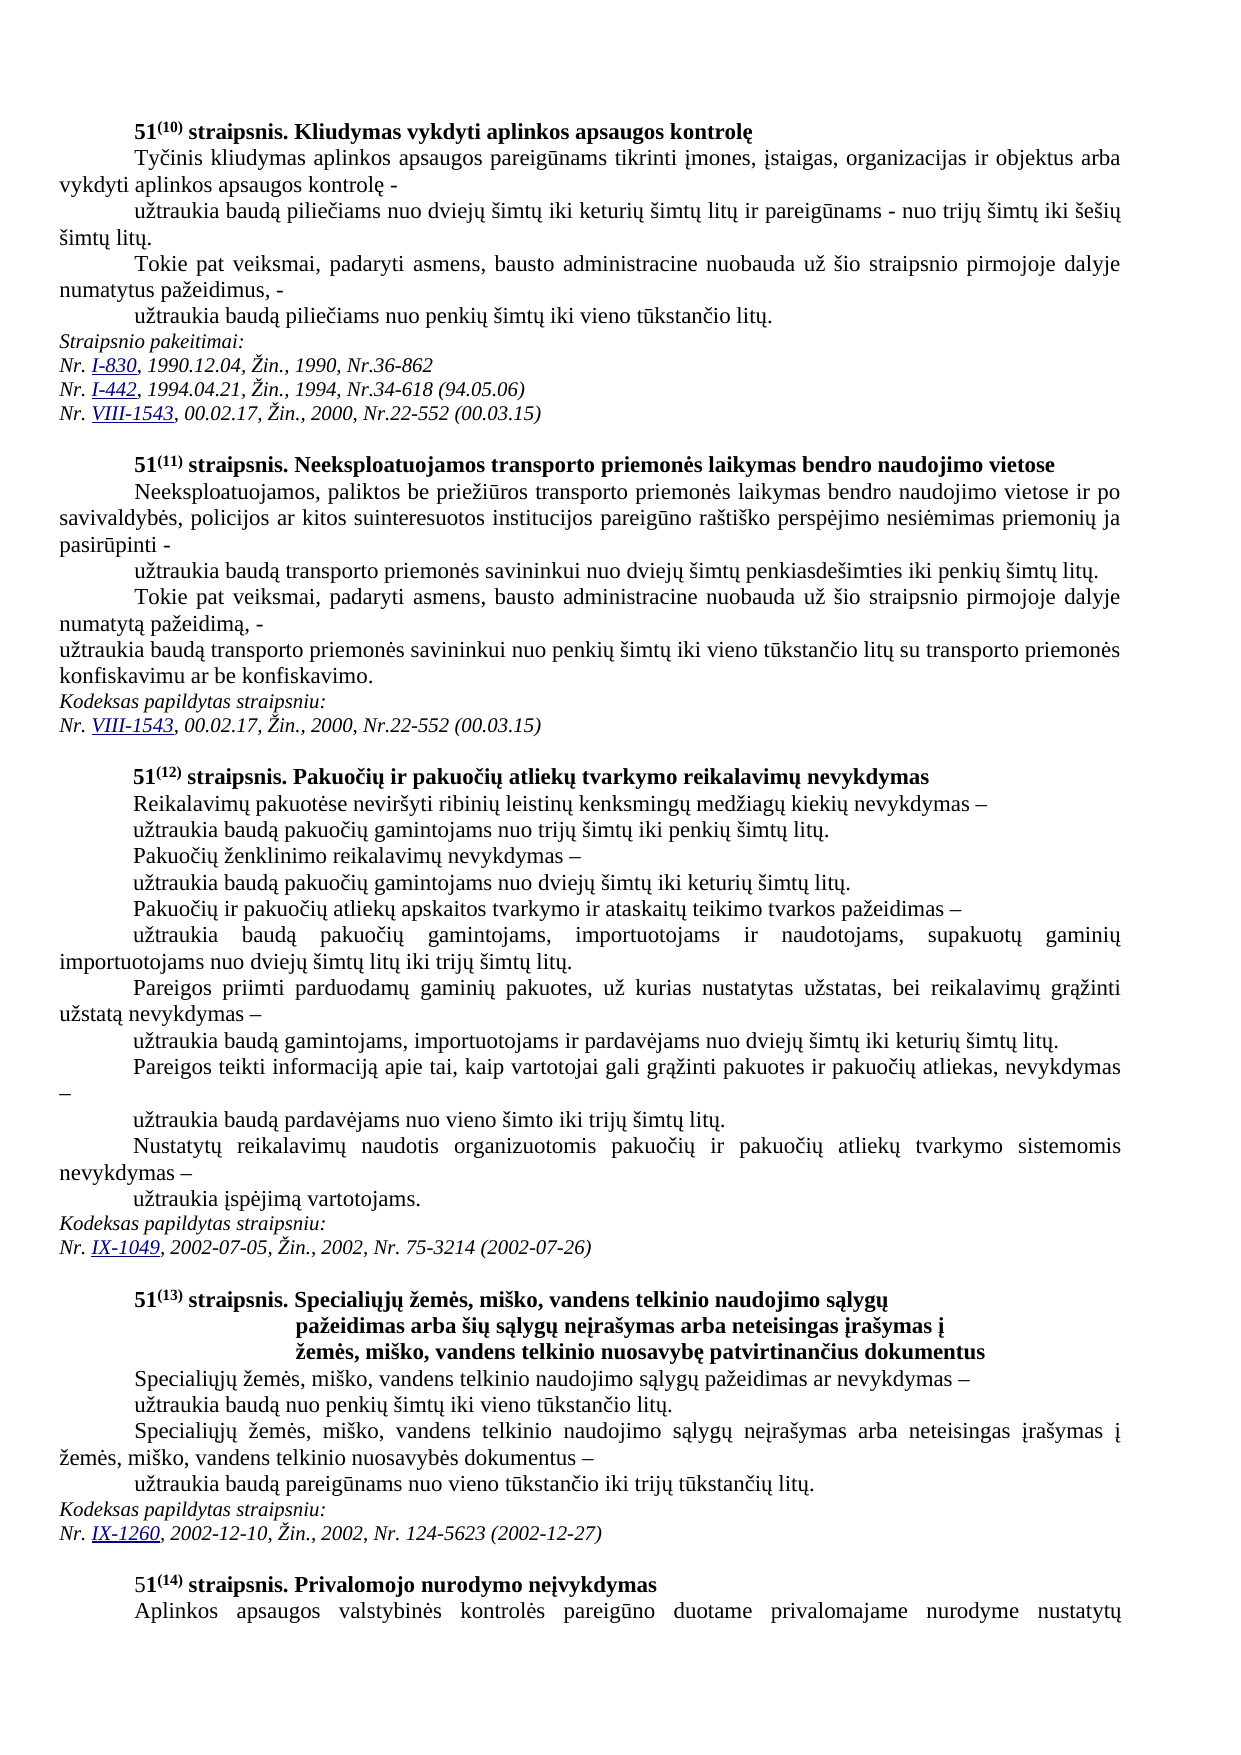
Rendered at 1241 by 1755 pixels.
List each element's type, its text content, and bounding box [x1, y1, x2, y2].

text Nr. VIII-1543, 00.02.17, Žin., 2000, Nr.22-552 (00.03.15) [59, 713, 1122, 737]
text pažeidimas arba šių sąlygų neįrašymas arba neteisingas įrašymas į [59, 1312, 1122, 1338]
text 51(10) straipsnis. Kliudymas vykdyti aplinkos apsaugos kontrolę [59, 118, 1122, 144]
text Tokie pat veiksmai, padaryti asmens, bausto administracine nuobauda už šio straipsnio pirmojoje dalyje numatytus pažeidimus, - [59, 250, 1122, 303]
text užtraukia baudą pakuočių gamintojams, importuotojams ir naudotojams, supakuotų gaminių importuotojams nuo dviejų šimtų litų iki trijų šimtų litų. [59, 921, 1122, 974]
text 51(13) straipsnis. Specialiųjų žemės, miško, vandens telkinio naudojimo sąlygų [59, 1286, 1122, 1312]
text užtraukia baudą transporto priemonės savininkui nuo dviejų šimtų penkiasdešimties iki penkių šimtų litų. [59, 557, 1122, 583]
text Kodeksas papildytas straipsniu: [59, 689, 1122, 713]
text Nr. I-442, 1994.04.21, Žin., 1994, Nr.34-618 (94.05.06) [59, 377, 1122, 401]
text Kodeksas papildytas straipsniu: [59, 1497, 1122, 1521]
text užtraukia baudą pareigūnams nuo vieno tūkstančio iki trijų tūkstančių litų. [59, 1470, 1122, 1497]
text Pareigos teikti informaciją apie tai, kaip vartotojai gali grąžinti pakuotes ir pakuočių atliekas, nevykdymas – [59, 1053, 1122, 1106]
text Aplinkos apsaugos valstybinės kontrolės pareigūno duotame privalomajame nurodyme nustatytų [59, 1597, 1122, 1624]
text užtraukia baudą piliečiams nuo penkių šimtų iki vieno tūkstančio litų. [59, 303, 1122, 329]
text Neeksploatuojamos, paliktos be priežiūros transporto priemonės laikymas bendro naudojimo vietose ir po savivaldybės, policijos ar kitos suinteresuotos institucijos pareigūno raštiško perspėjimo nesiėmimas priemonių ja pasirūpinti - [59, 478, 1122, 557]
text Nr. VIII-1543, 00.02.17, Žin., 2000, Nr.22-552 (00.03.15) [59, 401, 1122, 425]
text užtraukia baudą gamintojams, importuotojams ir pardavėjams nuo dviejų šimtų iki keturių šimtų litų. [59, 1027, 1122, 1053]
text užtraukia įspėjimą vartotojams. [59, 1185, 1122, 1211]
text Specialiųjų žemės, miško, vandens telkinio naudojimo sąlygų pažeidimas ar nevykdymas – [59, 1365, 1122, 1391]
text užtraukia baudą piliečiams nuo dviejų šimtų iki keturių šimtų litų ir pareigūnams - nuo trijų šimtų iki šešių šimtų litų. [59, 197, 1122, 250]
text Nr. IX-1049, 2002-07-05, Žin., 2002, Nr. 75-3214 (2002-07-26) [59, 1235, 1122, 1259]
text Reikalavimų pakuotėse neviršyti ribinių leistinų kenksmingų medžiagų kiekių nevykdymas – [59, 789, 1122, 816]
text užtraukia baudą pakuočių gamintojams nuo trijų šimtų iki penkių šimtų litų. [59, 816, 1122, 842]
text 51(12) straipsnis. Pakuočių ir pakuočių atliekų tvarkymo reikalavimų nevykdymas [59, 763, 1122, 789]
text Straipsnio pakeitimai: [59, 329, 1122, 353]
text Nustatytų reikalavimų naudotis organizuotomis pakuočių ir pakuočių atliekų tvarkymo sistemomis nevykdymas – [59, 1132, 1122, 1185]
text Nr. IX-1260, 2002-12-10, Žin., 2002, Nr. 124-5623 (2002-12-27) [59, 1521, 1122, 1545]
text 51(14) straipsnis. Privalomojo nurodymo neįvykdymas [59, 1571, 1122, 1597]
text žemės, miško, vandens telkinio nuosavybę patvirtinančius dokumentus [59, 1338, 1122, 1365]
text užtraukia baudą pardavėjams nuo vieno šimto iki trijų šimtų litų. [59, 1106, 1122, 1132]
text Tokie pat veiksmai, padaryti asmens, bausto administracine nuobauda už šio straipsnio pirmojoje dalyje numatytą pažeidimą, - [59, 583, 1122, 636]
text Nr. I-830, 1990.12.04, Žin., 1990, Nr.36-862 [59, 353, 1122, 377]
text Specialiųjų žemės, miško, vandens telkinio naudojimo sąlygų neįrašymas arba neteisingas įrašymas į žemės, miško, vandens telkinio nuosavybės dokumentus – [59, 1417, 1122, 1470]
text Tyčinis kliudymas aplinkos apsaugos pareigūnams tikrinti įmones, įstaigas, organizacijas ir objektus arba vykdyti aplinkos apsaugos kontrolę - [59, 144, 1122, 197]
text užtraukia baudą nuo penkių šimtų iki vieno tūkstančio litų. [59, 1391, 1122, 1417]
text Pakuočių ir pakuočių atliekų apskaitos tvarkymo ir ataskaitų teikimo tvarkos pažeidimas – [59, 895, 1122, 921]
text Pareigos priimti parduodamų gaminių pakuotes, už kurias nustatytas užstatas, bei reikalavimų grąžinti užstatą nevykdymas – [59, 974, 1122, 1027]
text užtraukia baudą pakuočių gamintojams nuo dviejų šimtų iki keturių šimtų litų. [59, 869, 1122, 895]
text 51(11) straipsnis. Neeksploatuojamos transporto priemonės laikymas bendro naudojimo vietose [134, 452, 1122, 478]
text užtraukia baudą transporto priemonės savininkui nuo penkių šimtų iki vieno tūkstančio litų su transporto priemonės konfiskavimu ar be konfiskavimo. [59, 636, 1122, 689]
text Pakuočių ženklinimo reikalavimų nevykdymas – [59, 842, 1122, 869]
text Kodeksas papildytas straipsniu: [59, 1211, 1122, 1235]
